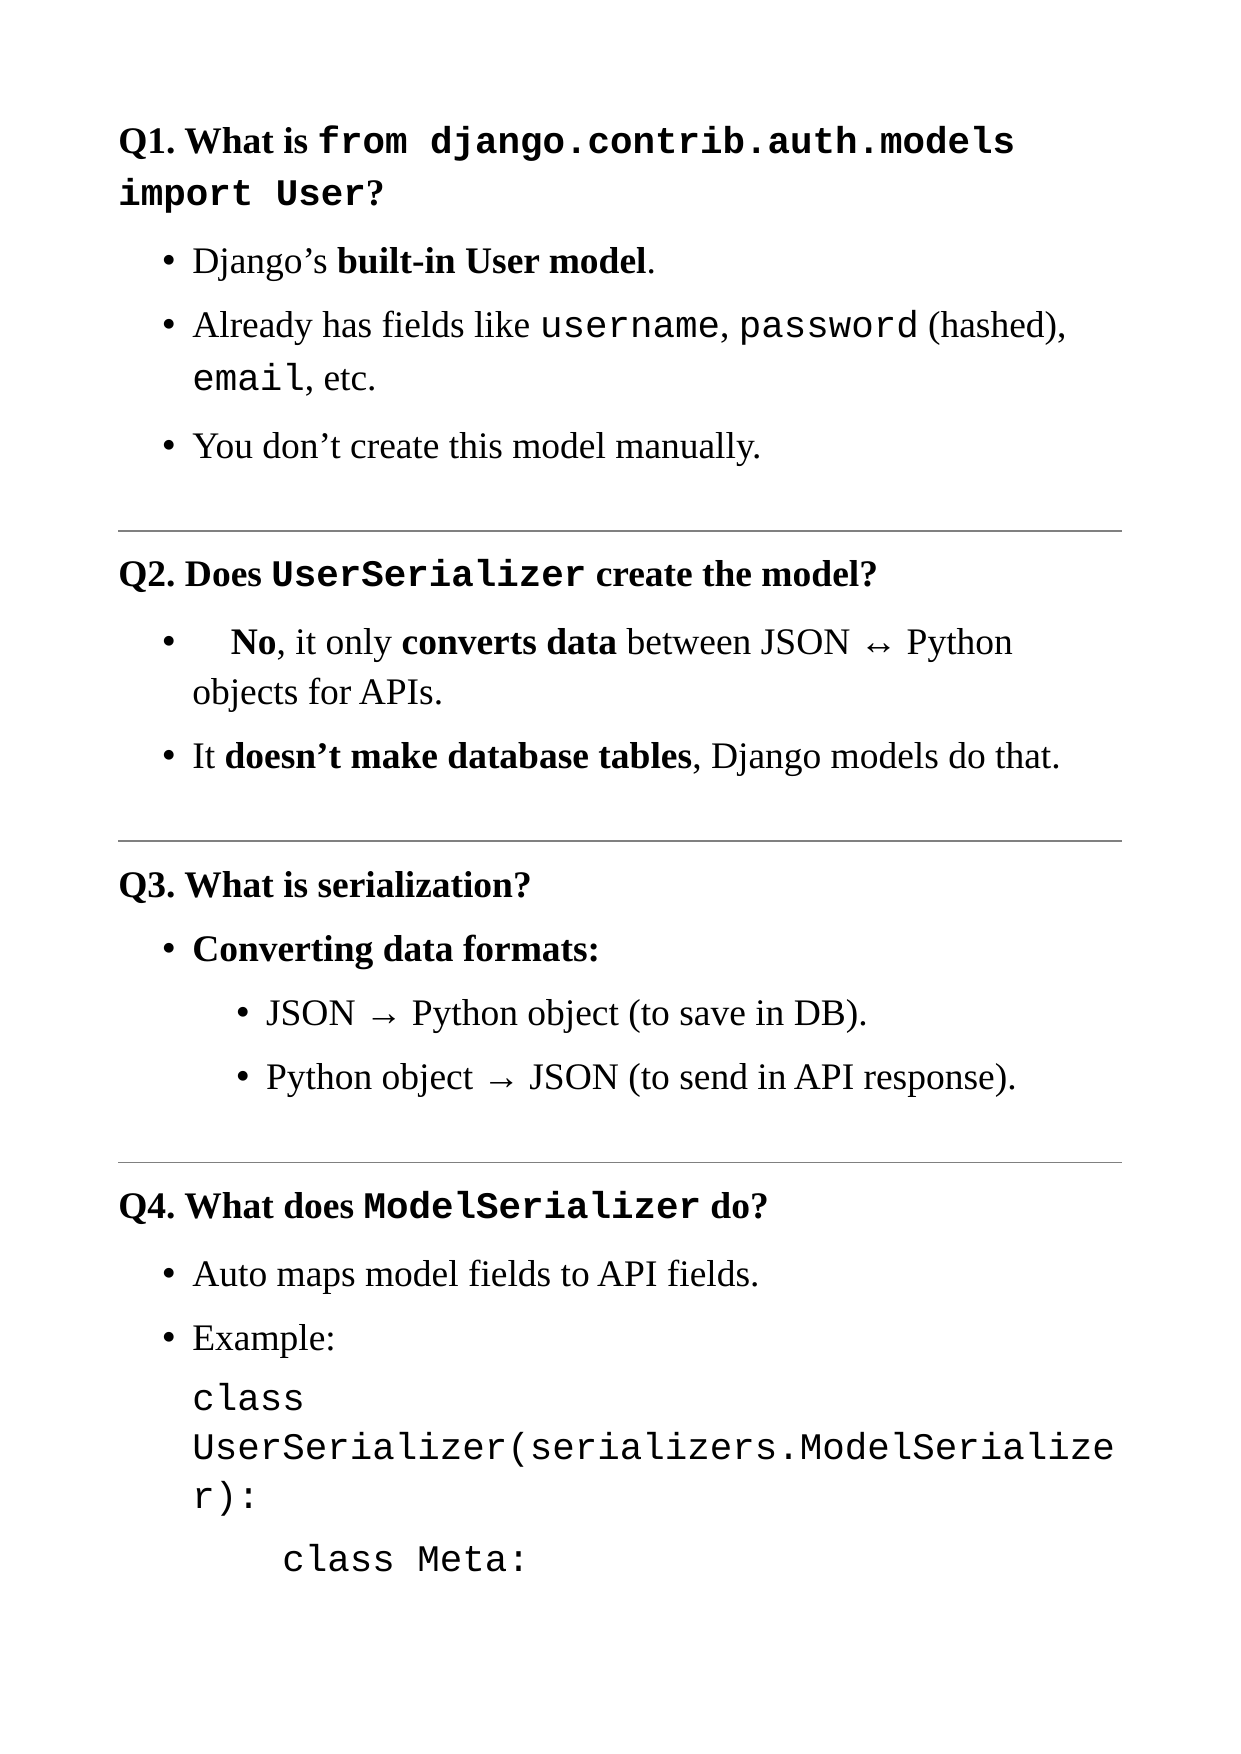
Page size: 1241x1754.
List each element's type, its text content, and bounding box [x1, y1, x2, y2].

list Python object → JSON (to send in API response). [236, 1054, 1122, 1098]
list You don’t create this model manually. [162, 423, 1122, 466]
list JSON → Python object (to save in DB). [236, 990, 1122, 1033]
subtitle Q1. What is from django.contrib.auth.models import User? [118, 118, 1122, 217]
list Example: [162, 1315, 1122, 1358]
subtitle Q3. What is serialization? [118, 862, 1122, 905]
subtitle Q2. Does UserSerializer create the model? [118, 552, 1122, 598]
list It doesn’t make database tables, Django models do that. [162, 733, 1122, 776]
list Auto maps model fields to API fields. [162, 1251, 1122, 1294]
list Converting data formats: [162, 926, 1122, 969]
list ❌ No, it only converts data between JSON ↔ Python objects for APIs. [162, 619, 1122, 712]
subtitle Q4. What does ModelSerializer do? [118, 1183, 1122, 1229]
list Django’s built-in User model. [162, 238, 1122, 282]
list class UserSerializer(serializers.ModelSerializer): [162, 1379, 1122, 1519]
list class Meta: [162, 1541, 1122, 1583]
list Already has fields like username, password (hashed), email, etc. [162, 303, 1122, 402]
